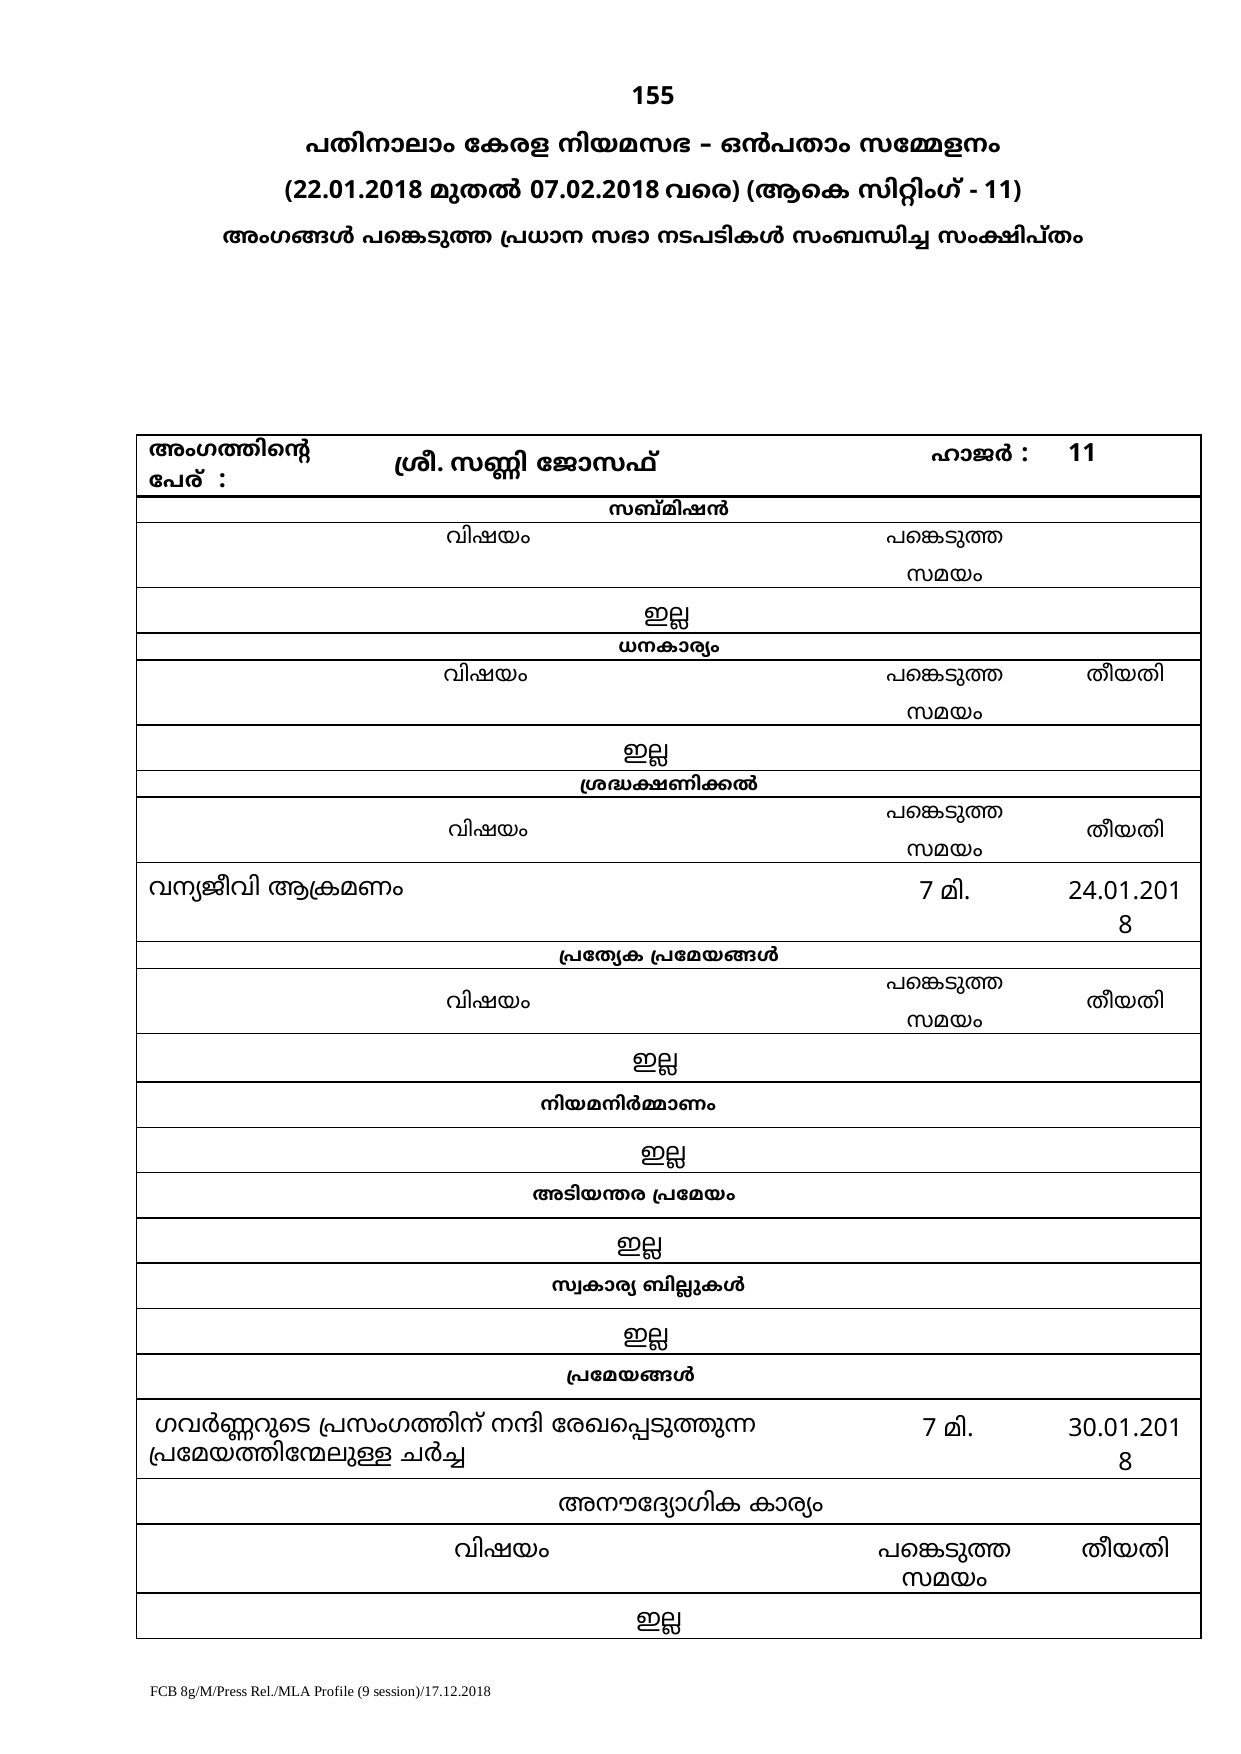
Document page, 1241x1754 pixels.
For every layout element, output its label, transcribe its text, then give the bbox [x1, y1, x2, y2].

table_cell പ്രമേയങ്ങള്‍ [137, 1355, 840, 1398]
table_cell [840, 1479, 1049, 1523]
table_cell [1050, 1264, 1200, 1308]
table_header ശ്രീ. സണ്ണി ജോസഫ് [382, 436, 919, 495]
table_cell പങ്കെടുത്ത സമയം [840, 1525, 1049, 1592]
table_cell [840, 588, 1049, 632]
table_cell [840, 1173, 1049, 1217]
table_cell [1050, 726, 1200, 769]
table_cell [840, 1309, 1049, 1353]
table_cell തീയതി [1050, 1525, 1200, 1592]
table_cell ശ്രദ്ധക്ഷണിക്കല്‍ [137, 771, 1200, 796]
table_cell പങ്കെടുത്ത സമയം [840, 798, 1049, 861]
table_cell ഇല്ല [137, 588, 840, 632]
table_header അംഗത്തിന്റെ പേര് : [137, 436, 382, 495]
table_cell പ്രത്യേക പ്രമേയങ്ങള്‍ [137, 942, 1200, 967]
table_cell ഇല്ല [137, 1219, 840, 1262]
table_cell അനൗദ്യോഗിക കാര്യം [137, 1479, 840, 1523]
table_cell ഇല്ല [137, 1034, 840, 1081]
table_cell 30.01.2018 [1050, 1400, 1200, 1477]
table_cell ഇല്ല [137, 1309, 840, 1353]
table_cell [840, 1219, 1049, 1262]
table_cell തീയതി [1050, 661, 1200, 724]
table_cell 24.01.2018 [1050, 863, 1200, 941]
table_cell [1050, 1309, 1200, 1353]
table_cell [1050, 1479, 1200, 1523]
table_cell പങ്കെടുത്ത സമയം [840, 523, 1049, 587]
table_cell വിഷയം [137, 1525, 840, 1592]
table_cell ധനകാര്യം [137, 634, 1200, 659]
table_header ഹാജര്‍ : [919, 436, 1056, 495]
table_cell [1050, 523, 1200, 587]
table_cell ഗവര്‍ണ്ണറുടെ പ്രസംഗത്തിന് നന്ദി രേഖപ്പെടുത്തുന്ന പ്രമേയത്തിന്മേലുള്ള ചര്‍ച്ച [137, 1400, 840, 1477]
table_cell ഇല്ല [137, 1128, 840, 1172]
table_cell [1050, 1173, 1200, 1217]
table_cell സബ്മിഷന്‍ [137, 498, 1200, 522]
table_cell തീയതി [1050, 969, 1200, 1033]
table_cell [840, 1355, 1049, 1398]
table_cell വിഷയം [137, 969, 840, 1033]
table_cell ഇല്ല [137, 1594, 840, 1637]
table_cell [1050, 1594, 1200, 1637]
table_cell [840, 1034, 1049, 1081]
table_cell പങ്കെടുത്ത സമയം [840, 969, 1049, 1033]
table_cell വന്യജീവി ആക്രമണം [137, 863, 840, 941]
table_cell [1050, 1128, 1200, 1172]
table_cell വിഷയം [137, 523, 840, 587]
table_cell [840, 1594, 1049, 1637]
table_cell പങ്കെടുത്ത സമയം [840, 661, 1049, 724]
table_cell [1050, 1034, 1200, 1081]
table_cell തീയതി [1050, 798, 1200, 861]
table_header 11 [1056, 436, 1200, 495]
table_cell സ്വകാര്യ ബില്ലുകള്‍ [137, 1264, 840, 1308]
table_cell 7 മി. [840, 863, 1049, 941]
table_cell [1050, 1219, 1200, 1262]
table_cell നിയമനിര്‍മ്മാണം [137, 1083, 840, 1126]
table_cell 7 മി. [840, 1400, 1049, 1477]
table_cell വിഷയം [137, 661, 840, 724]
table_cell [840, 1083, 1049, 1126]
table_cell വിഷയം [137, 798, 840, 861]
table_cell ഇല്ല [137, 726, 840, 769]
table_cell [840, 726, 1049, 769]
table_cell [1050, 1355, 1200, 1398]
table_cell [1050, 588, 1200, 632]
table_cell [840, 1264, 1049, 1308]
table_cell അടിയന്തര പ്രമേയം [137, 1173, 840, 1217]
table_cell [840, 1128, 1049, 1172]
table_cell [1050, 1083, 1200, 1126]
